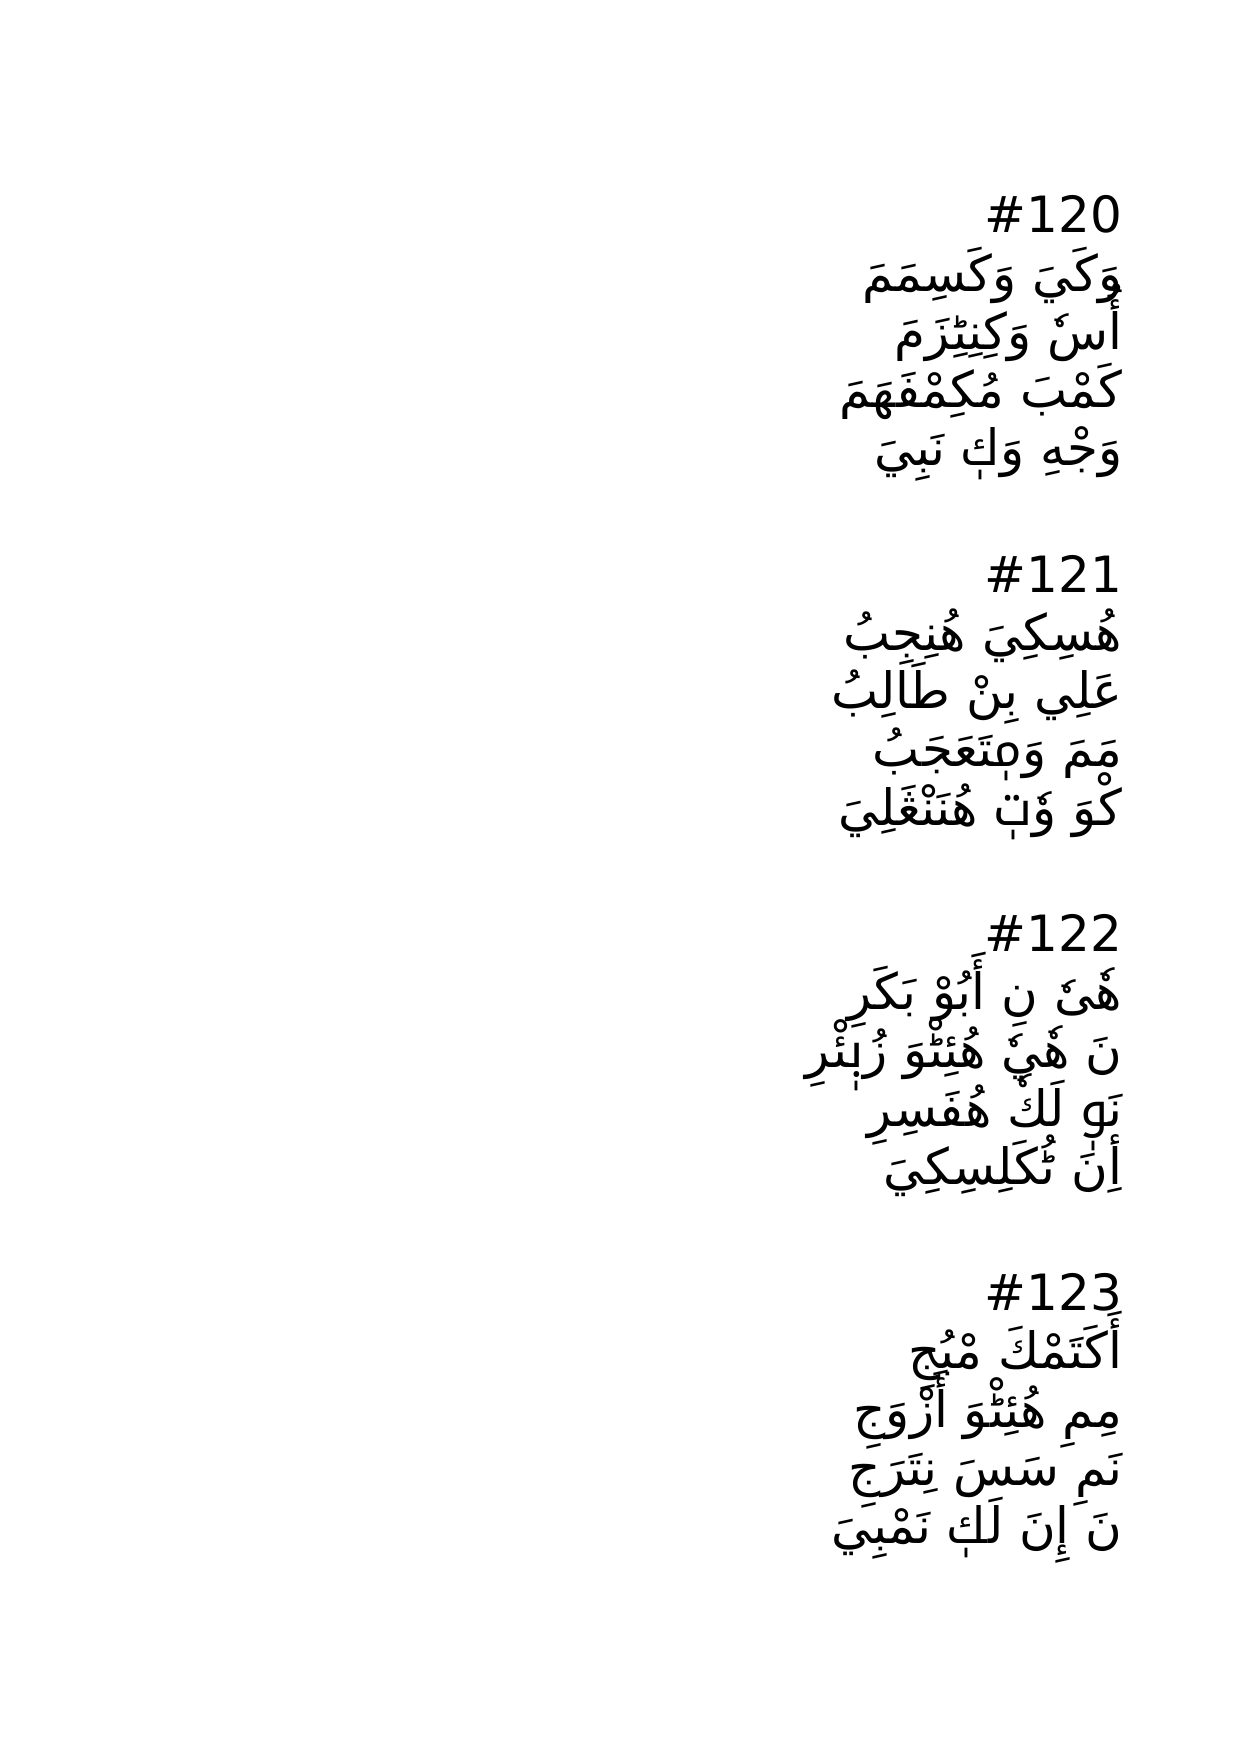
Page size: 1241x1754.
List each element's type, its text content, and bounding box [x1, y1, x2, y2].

text نَمِ سَسَ نِتَرَجِ [118, 1439, 1122, 1497]
text أَكَتَمْكَ مْبُجِ [118, 1322, 1122, 1381]
text نَوٖ لَكٗ هُفَسِرِ [118, 1079, 1122, 1138]
text أُسٗ وَكِنِٹِزَمَ [118, 303, 1122, 361]
text وَكَيَ وَكَسِمَمَ [118, 244, 1122, 303]
text أِنَ ٹُكَلِسِكِيَ [118, 1138, 1122, 1196]
text نَ إِنَ لَكٖ نَمْبِيَ [118, 1497, 1122, 1555]
text كْوَ وٗتٖ هُنَنْڠَلِيَ [118, 778, 1122, 837]
text هُسِكِيَ هُنِجِبُ [118, 604, 1122, 662]
text عَلِي بِنْ طَالِبُ [118, 662, 1122, 720]
text مِمِ هُئِٹْوَ أَزْوَجِ [118, 1381, 1122, 1439]
text #123 [118, 1264, 1122, 1322]
text #122 [118, 905, 1122, 963]
text #121 [118, 546, 1122, 604]
text نَ هٗيٗ هُئِٹْوَ زُبٖئْرِ [118, 1021, 1122, 1079]
text #120 [118, 186, 1122, 244]
text وَجْهِ وَكٖ نَبِيَ [118, 419, 1122, 477]
text هٗىٗ نِ أَبُوْ بَكَرِ [118, 963, 1122, 1021]
text كَمْبَ مُكِمْفَهَمَ [118, 361, 1122, 419]
text مَمَ وَمٖتَعَجَبُ [118, 720, 1122, 778]
